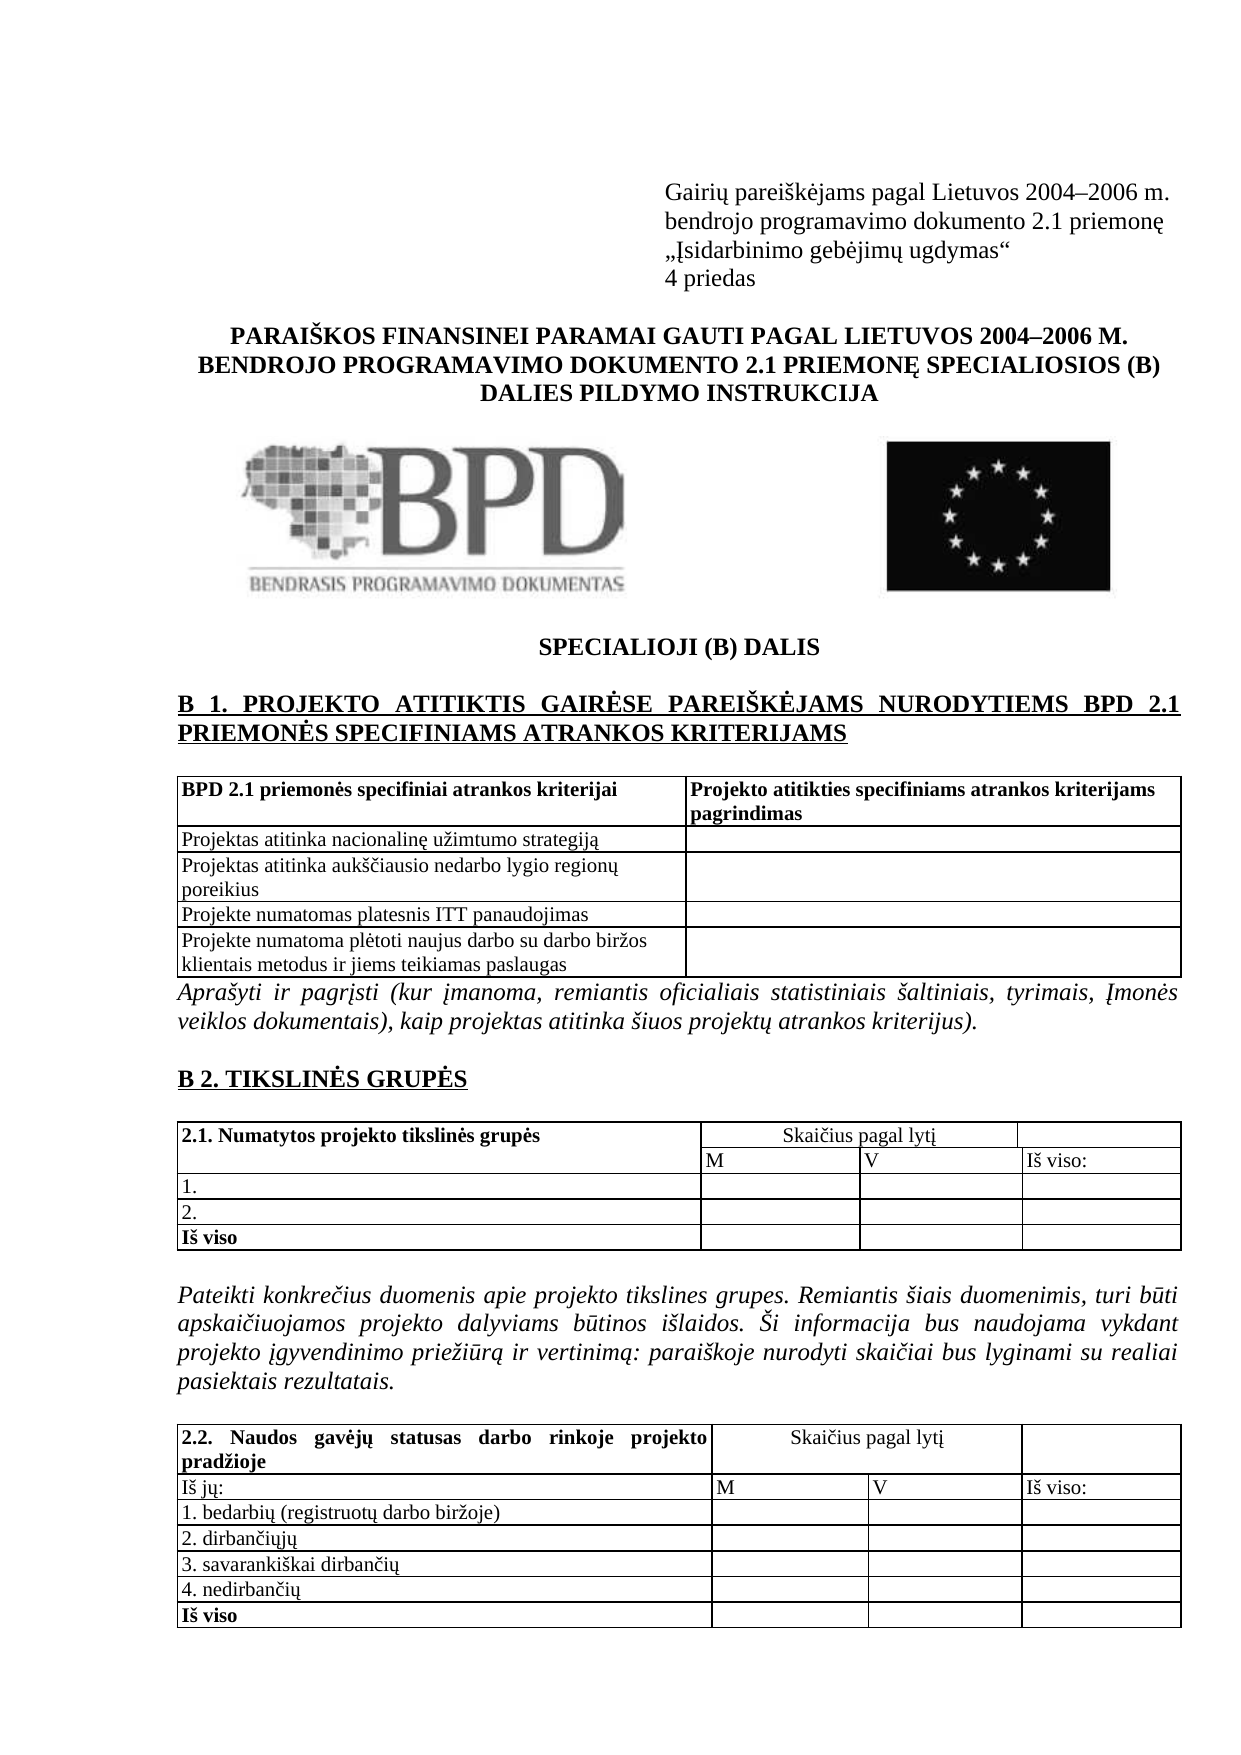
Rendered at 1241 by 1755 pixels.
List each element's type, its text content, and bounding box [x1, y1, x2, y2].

text bendrojo programavimo dokumento 2.1 priemonę [664, 206, 1181, 235]
text B 1. PROJEKTO ATITIKTIS GAIRĖSE PAREIŠKĖJAMS NURODYTIEMS BPD 2.1 [177, 689, 1181, 714]
table_cell [864, 1526, 868, 1550]
table_cell [1018, 1200, 1022, 1224]
text Gairių pareiškėjams pagal Lietuvos 2004–2006 m. [664, 177, 1181, 206]
table_cell V [1018, 1148, 1022, 1172]
table_cell [864, 1552, 868, 1576]
table_cell [687, 928, 1180, 976]
text „Įsidarbinimo gebėjimų ugdymas“ [664, 235, 1181, 263]
table_cell M [864, 1475, 868, 1499]
table_header 2.1. Numatytos projekto tikslinės grupės [178, 1123, 700, 1172]
table_cell [687, 853, 1180, 901]
text SPECIALIOJI (B) DALIS [177, 632, 1181, 661]
table_header [1018, 1123, 1022, 1147]
table_cell [864, 1577, 868, 1601]
text PARAIŠKOS FINANSINEI PARAMAI GAUTI PAGAL LIETUVOS 2004–2006 M. BENDROJO PROGRAMAVIMO DOKUMENTO 2.1 PRIEMONĘ SPECIALIOSIOS (B) DALIES PILDYMO INSTRUKCIJA [177, 321, 1181, 407]
table_cell [1018, 1225, 1022, 1249]
text B 2. TIKSLINĖS GRUPĖS [177, 1064, 1181, 1092]
table_header Skaičius pagal lytį [713, 1425, 1021, 1473]
text Pateikti konkrečius duomenis apie projekto tikslines grupes. Remiantis šiais duomenimis, turi būti apskaičiuojamos projekto dalyviams būtinos išlaidos. Ši informacija bus naudojama vykdant projekto įgyvendinimo priežiūrą ir vertinimą: paraiškoje nurodyti skaičiai bus lyginami su realiai pasiektais rezultatais. [177, 1280, 1181, 1395]
text Aprašyti ir pagrįsti (kur įmanoma, remiantis oficialiais statistiniais šaltiniais, tyrimais, Įmonės veiklos dokumentais), kaip projektas atitinka šiuos projektų atrankos kriterijus). [177, 978, 1181, 1035]
table_cell [864, 1603, 868, 1627]
table_cell [864, 1500, 868, 1524]
text 4 priedas [177, 263, 1181, 292]
table_cell [1018, 1174, 1022, 1198]
table_header BPD 2.1 priemonės specifiniai atrankos kriterijai [178, 777, 685, 825]
text PRIEMONĖS SPECIFINIAMS ATRANKOS KRITERIJAMS [177, 715, 1181, 747]
table_header [1023, 1425, 1180, 1473]
